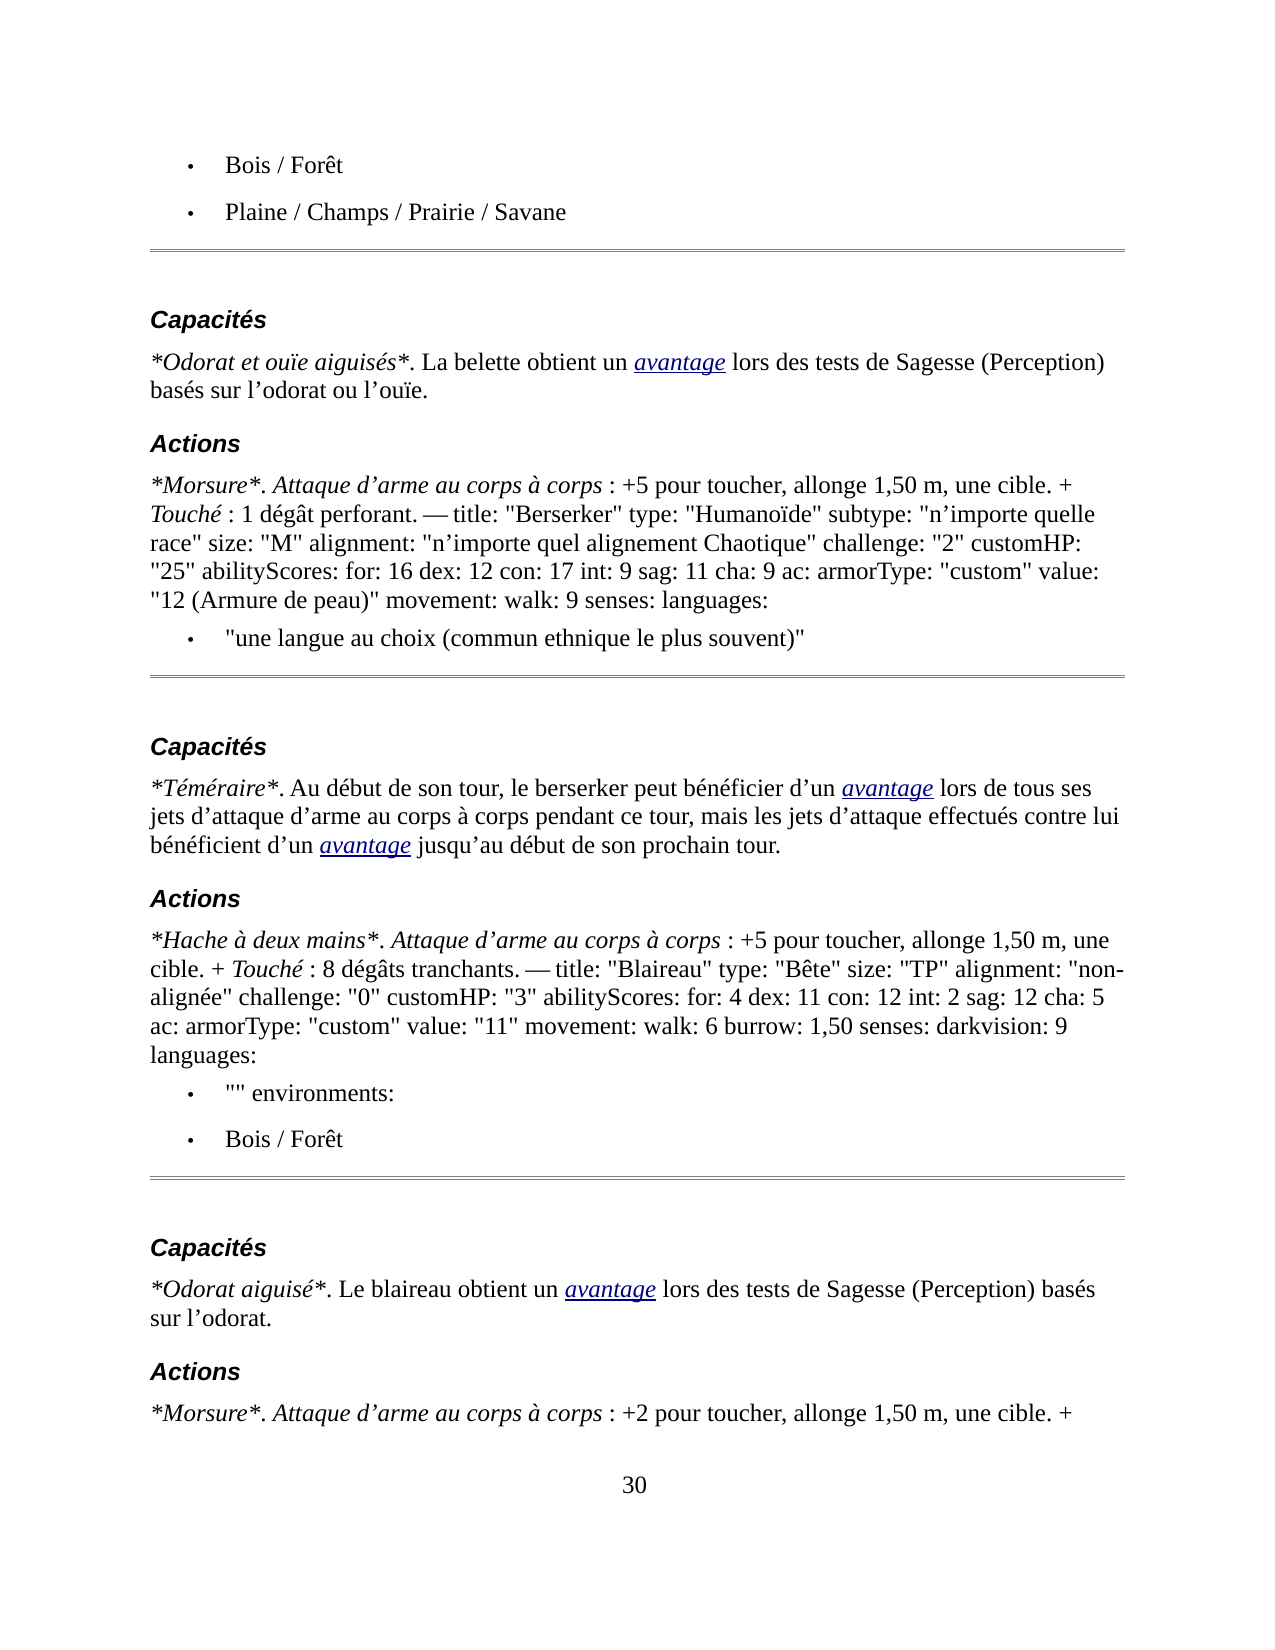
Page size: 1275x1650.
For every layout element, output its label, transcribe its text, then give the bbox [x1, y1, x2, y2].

list Bois / Forêt [187, 1124, 1125, 1153]
text *Odorat aiguisé*. Le blaireau obtient un avantage lors des tests de Sagesse (Perception) basés sur l’odorat. [150, 1274, 1125, 1332]
list Bois / Forêt [187, 150, 1125, 179]
subtitle Actions [150, 429, 1125, 458]
list Plaine / Champs / Prairie / Savane [187, 197, 1125, 225]
subtitle Actions [150, 1357, 1125, 1385]
subtitle Capacités [150, 306, 1125, 334]
text *Morsure*. Attaque d’arme au corps à corps : +2 pour toucher, allonge 1,50 m, une cible. + [150, 1398, 1125, 1427]
text *Morsure*. Attaque d’arme au corps à corps : +5 pour toucher, allonge 1,50 m, une cible. + Touché : 1 dégât perforant. — title: "Berserker" type: "Humanoïde" subtype: "n’importe quelle race" size: "M" alignment: "n’importe quel alignement Chaotique" challenge: "2" customHP: "25" abilityScores: for: 16 dex: 12 con: 17 int: 9 sag: 11 cha: 9 ac: armorType: "custom" value: "12 (Armure de peau)" movement: walk: 9 senses: languages: [150, 470, 1125, 614]
list "" environments: [187, 1078, 1125, 1106]
text *Téméraire*. Au début de son tour, le berserker peut bénéficier d’un avantage lors de tous ses jets d’attaque d’arme au corps à corps pendant ce tour, mais les jets d’attaque effectués contre lui bénéficient d’un avantage jusqu’au début de son prochain tour. [150, 773, 1125, 859]
text *Hache à deux mains*. Attaque d’arme au corps à corps : +5 pour toucher, allonge 1,50 m, une cible. + Touché : 8 dégâts tranchants. — title: "Blaireau" type: "Bête" size: "TP" alignment: "non-alignée" challenge: "0" customHP: "3" abilityScores: for: 4 dex: 11 con: 12 int: 2 sag: 12 cha: 5 ac: armorType: "custom" value: "11" movement: walk: 6 burrow: 1,50 senses: darkvision: 9 languages: [150, 925, 1125, 1069]
subtitle Capacités [150, 732, 1125, 760]
text *Odorat et ouïe aiguisés*. La belette obtient un avantage lors des tests de Sagesse (Perception) basés sur l’odorat ou l’ouïe. [150, 347, 1125, 404]
subtitle Capacités [150, 1233, 1125, 1262]
subtitle Actions [150, 884, 1125, 912]
list "une langue au choix (commun ethnique le plus souvent)" [187, 623, 1125, 652]
